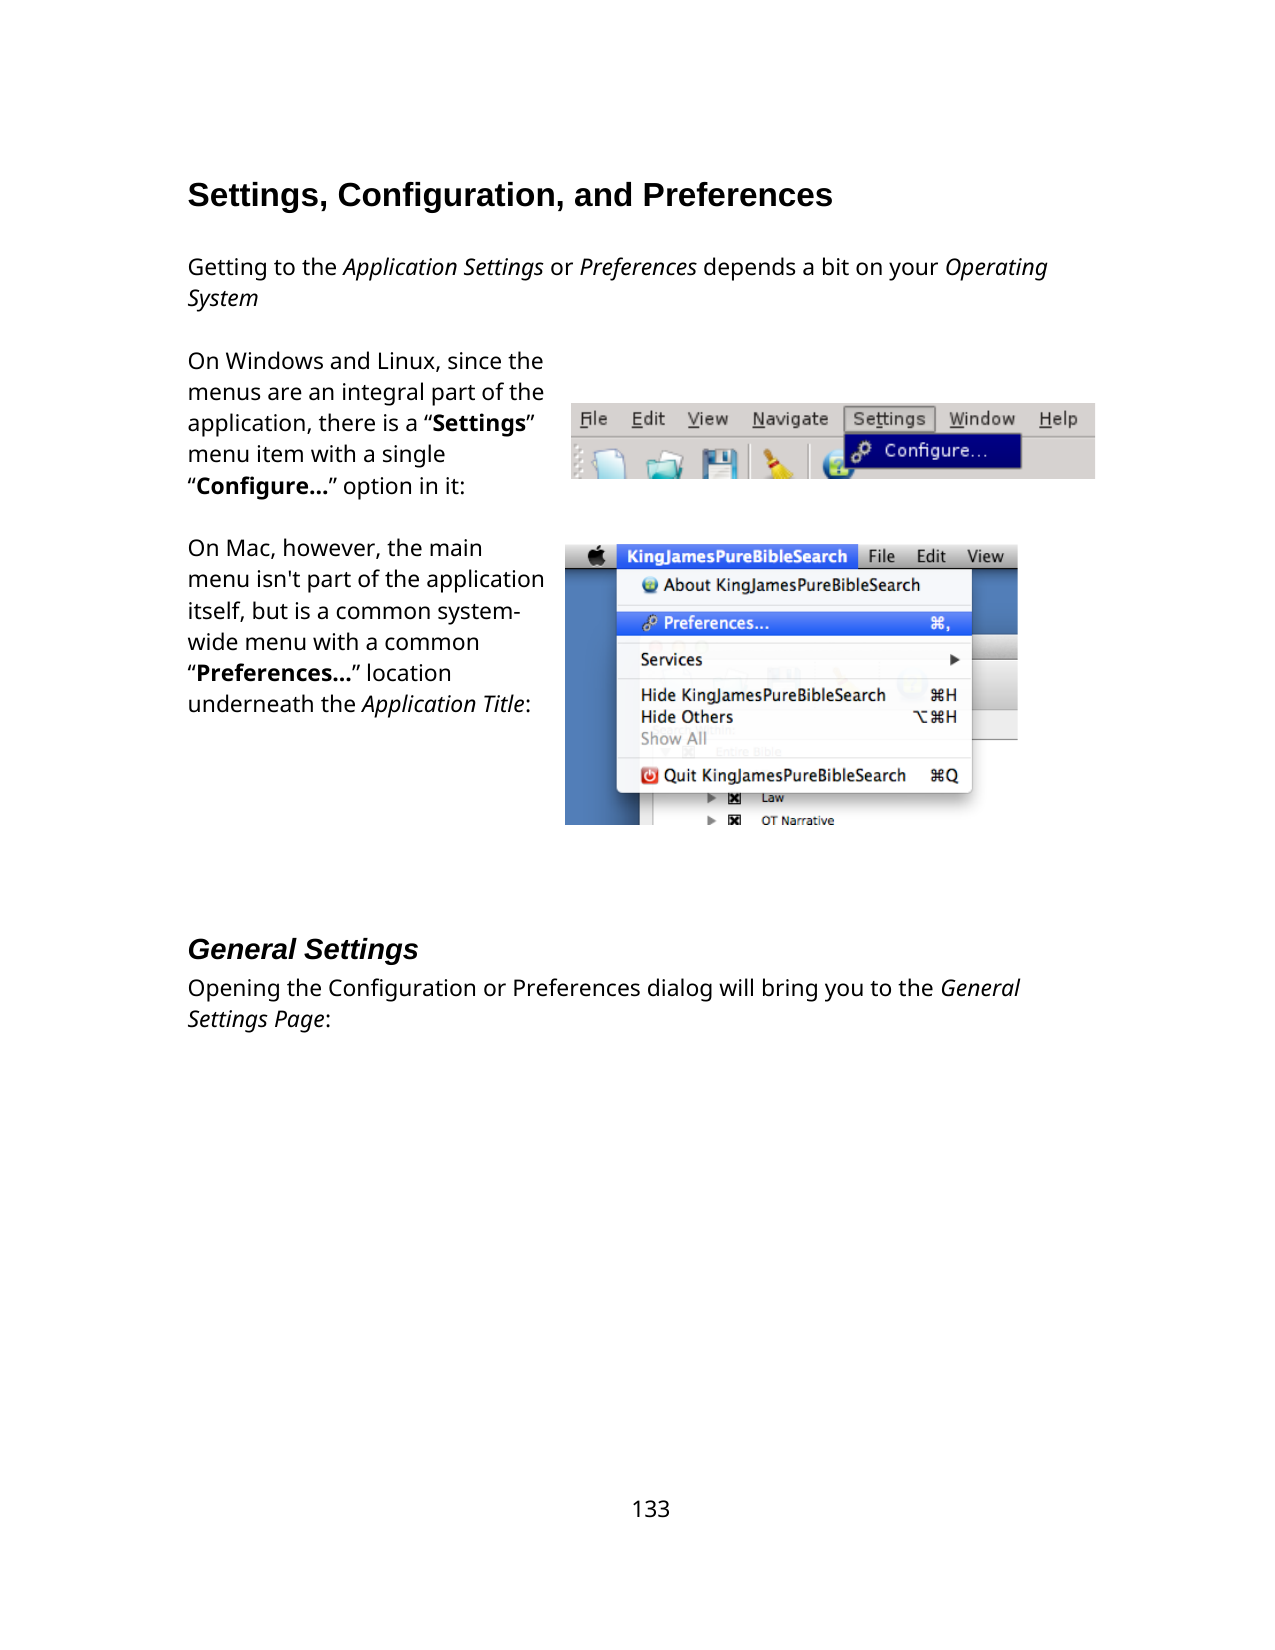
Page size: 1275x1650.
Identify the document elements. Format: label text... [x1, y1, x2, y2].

text On Windows and Linux, since the menus are an integral part of the application, there is a “Settings” menu item with a single “Configure...” option in it: [187, 345, 1087, 501]
subtitle Settings, Configuration, and Preferences [187, 175, 1087, 213]
text Getting to the Application Settings or Preferences depends a bit on your Operating System [187, 251, 1087, 313]
subtitle General Settings [187, 932, 1087, 966]
text On Mac, however, the main menu isn't part of the application itself, but is a common system-wide menu with a common “Preferences...” location underneath the Application Title: [187, 532, 1087, 720]
picture [571, 403, 1096, 479]
text Opening the Configuration or Preferences dialog will bring you to the General Settings Page: [187, 972, 1087, 1034]
picture [572, 548, 1018, 822]
